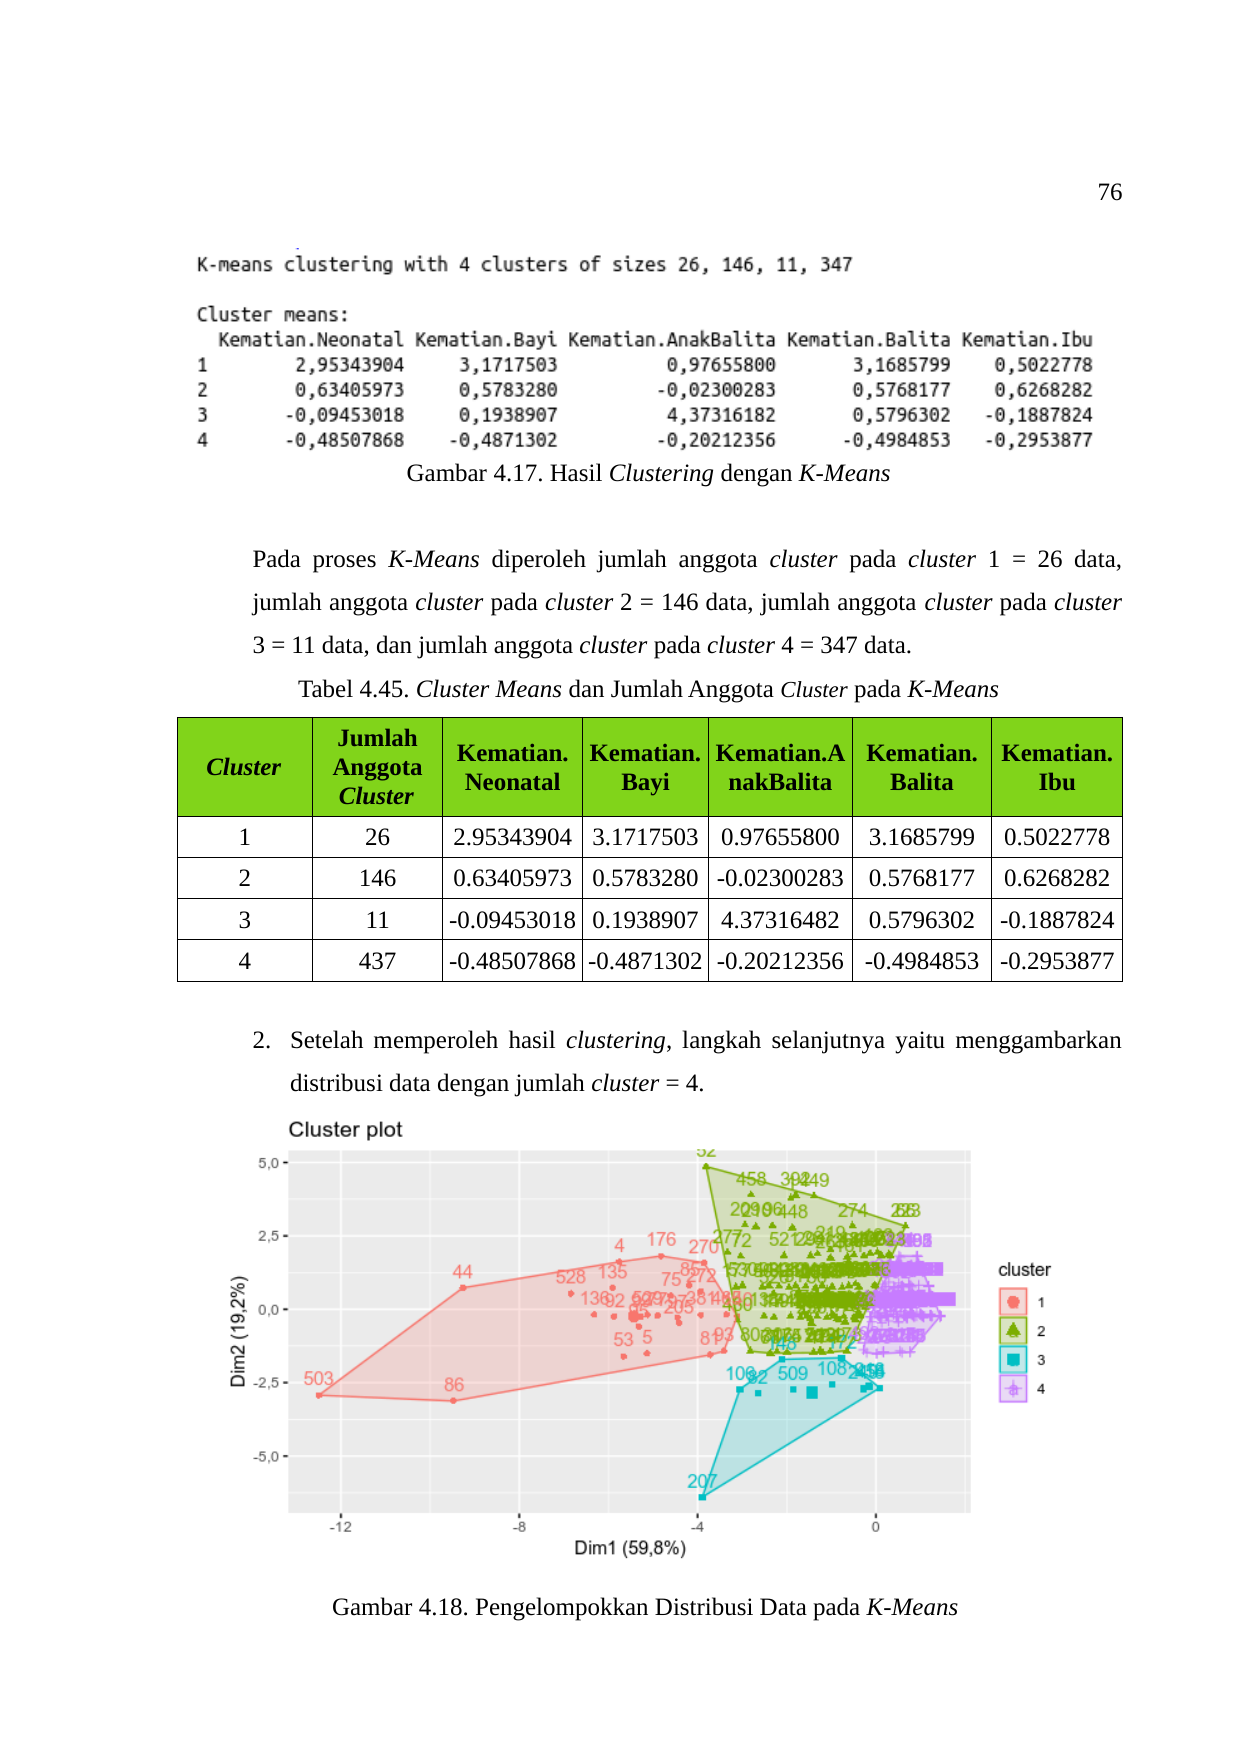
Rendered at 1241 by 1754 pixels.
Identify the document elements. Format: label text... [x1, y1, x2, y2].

list Pada proses K-Means diperoleh jumlah anggota cluster pada cluster 1 = 26 data, jumlah anggota cluster pada cluster 2 = 146 data, jumlah anggota cluster pada cluster 3 = 11 data, dan jumlah anggota cluster pada cluster 4 = 347 data. [215, 544, 1122, 659]
table_cell 0.63405973 [443, 858, 582, 898]
table_cell 4.37316482 [709, 899, 852, 939]
table_cell -0.09453018 [443, 899, 582, 939]
table_cell 0.6268282 [992, 858, 1122, 898]
text Tabel 4.45. Cluster Means dan Jumlah Anggota Cluster pada K-Means [177, 674, 1122, 702]
list Setelah memperoleh hasil clustering, langkah selanjutnya yaitu menggambarkan distribusi data dengan jumlah cluster = 4. [252, 1025, 1122, 1097]
table_cell -0.48507868 [443, 940, 582, 981]
list [191, 1621, 1101, 1637]
table_cell -0.20212356 [709, 940, 852, 981]
table_cell 0.5783280 [583, 858, 708, 898]
table_cell 0.5796302 [853, 899, 991, 939]
table_cell 0.1938907 [583, 899, 708, 939]
table_cell 0.5768177 [853, 858, 991, 898]
table_cell 26 [313, 817, 442, 857]
table_cell -0.1887824 [992, 899, 1122, 939]
table_cell 2 [178, 858, 312, 898]
table_cell -0.02300283 [709, 858, 852, 898]
text Gambar 4.17. Hasil Clustering dengan K-Means [192, 458, 1107, 487]
table_cell 11 [313, 899, 442, 939]
table_cell 2.95343904 [443, 817, 582, 857]
picture [191, 248, 1108, 458]
table_cell 3.1717503 [583, 817, 708, 857]
table_cell 0.5022778 [992, 817, 1122, 857]
table_header Kematian.Bayi [583, 718, 708, 816]
table_cell -0.4871302 [583, 940, 708, 981]
table_header Kematian.Ibu [992, 718, 1122, 816]
table_cell 3 [178, 899, 312, 939]
picture [222, 1113, 1070, 1567]
table_header Jumlah Anggota Cluster [313, 718, 442, 816]
table_cell 4 [178, 940, 312, 981]
table_header Kematian.Neonatal [443, 718, 582, 816]
table_cell 3.1685799 [853, 817, 991, 857]
list Gambar 4.18. Pengelompokkan Distribusi Data pada K-Means [191, 1592, 1101, 1621]
table_cell -0.4984853 [853, 940, 991, 981]
table_cell 437 [313, 940, 442, 981]
table_cell 1 [178, 817, 312, 857]
table_cell 0.97655800 [709, 817, 852, 857]
table_header Kematian.AnakBalita [709, 718, 852, 816]
table_cell -0.2953877 [992, 940, 1122, 981]
table_cell 146 [313, 858, 442, 898]
list [191, 1101, 1101, 1592]
table_header Kematian.Balita [853, 718, 991, 816]
table_header Cluster [178, 718, 312, 816]
